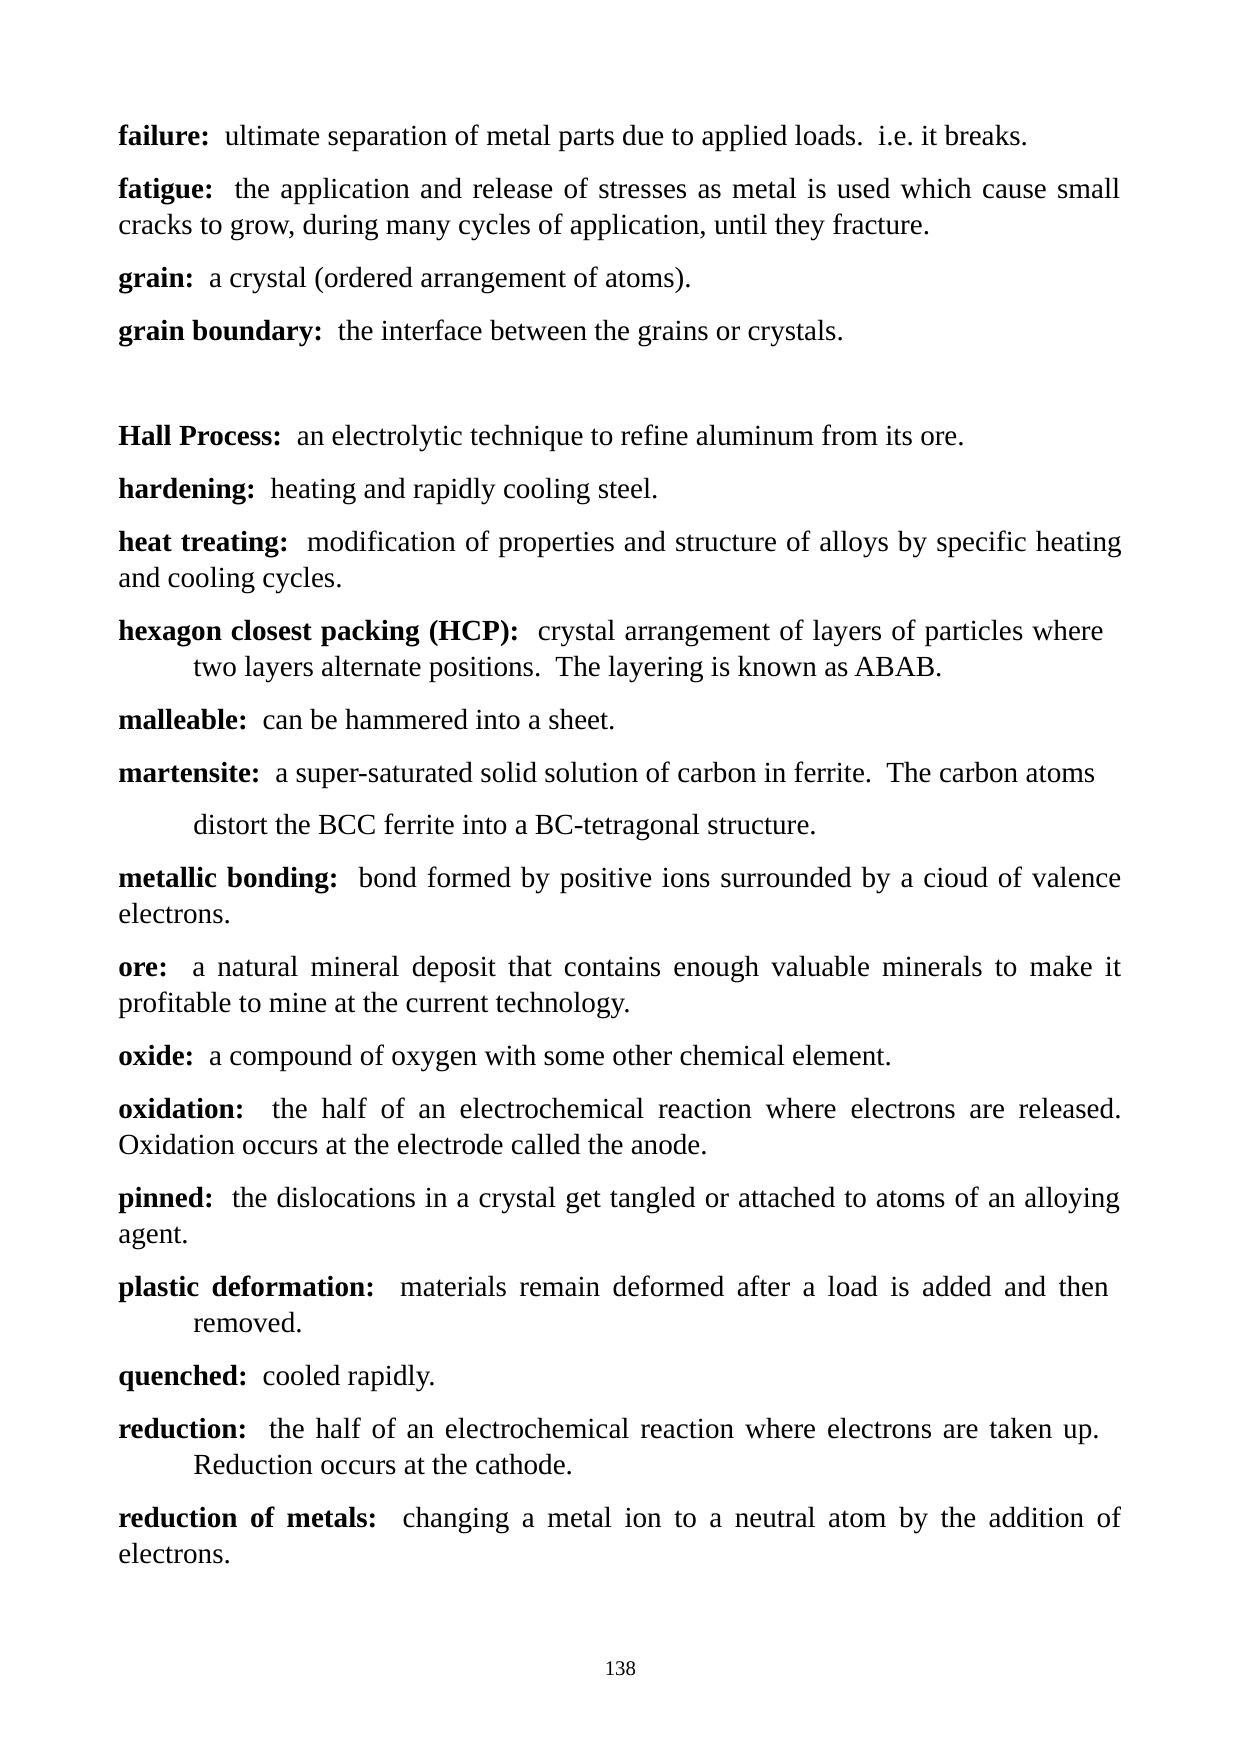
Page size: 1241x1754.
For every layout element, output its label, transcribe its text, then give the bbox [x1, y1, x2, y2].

text Hall Process: an electrolytic technique to refine aluminum from its ore. [118, 418, 1122, 452]
text fatigue: the application and release of stresses as metal is used which cause small cracks to grow, during many cycles of application, until they fracture. [118, 171, 1122, 241]
text malleable: can be hammered into a sheet. [118, 702, 1122, 735]
text hardening: heating and rapidly cooling steel. [118, 471, 1122, 505]
text plastic deformation: materials remain deformed after a load is added and then removed. [118, 1269, 1122, 1339]
text heat treating: modification of properties and structure of alloys by specific heating and cooling cycles. [118, 524, 1122, 594]
text metallic bonding: bond formed by positive ions surrounded by a cioud of valence electrons. [118, 860, 1122, 930]
text pinned: the dislocations in a crystal get tangled or attached to atoms of an alloying agent. [118, 1180, 1122, 1250]
text reduction of metals: changing a metal ion to a neutral atom by the addition of electrons. [118, 1500, 1122, 1569]
text quenched: cooled rapidly. [118, 1358, 1122, 1391]
text grain: a crystal (ordered arrangement of atoms). [118, 260, 1122, 293]
text oxidation: the half of an electrochemical reaction where electrons are released. Oxidation occurs at the electrode called the anode. [118, 1091, 1122, 1161]
text martensite: a super-saturated solid solution of carbon in ferrite. The carbon atoms [118, 755, 1122, 788]
text ore: a natural mineral deposit that contains enough valuable minerals to make it profitable to mine at the current technology. [118, 949, 1122, 1019]
text oxide: a compound of oxygen with some other chemical element. [118, 1038, 1122, 1072]
text distort the BCC ferrite into a BC-tetragonal structure. [118, 807, 1122, 841]
text hexagon closest packing (HCP): crystal arrangement of layers of particles where two layers alternate positions. The layering is known as ABAB. [118, 613, 1122, 683]
text grain boundary: the interface between the grains or crystals. [118, 313, 1122, 346]
text reduction: the half of an electrochemical reaction where electrons are taken up. Reduction occurs at the cathode. [118, 1411, 1122, 1480]
text failure: ultimate separation of metal parts due to applied loads. i.e. it breaks. [118, 118, 1122, 152]
